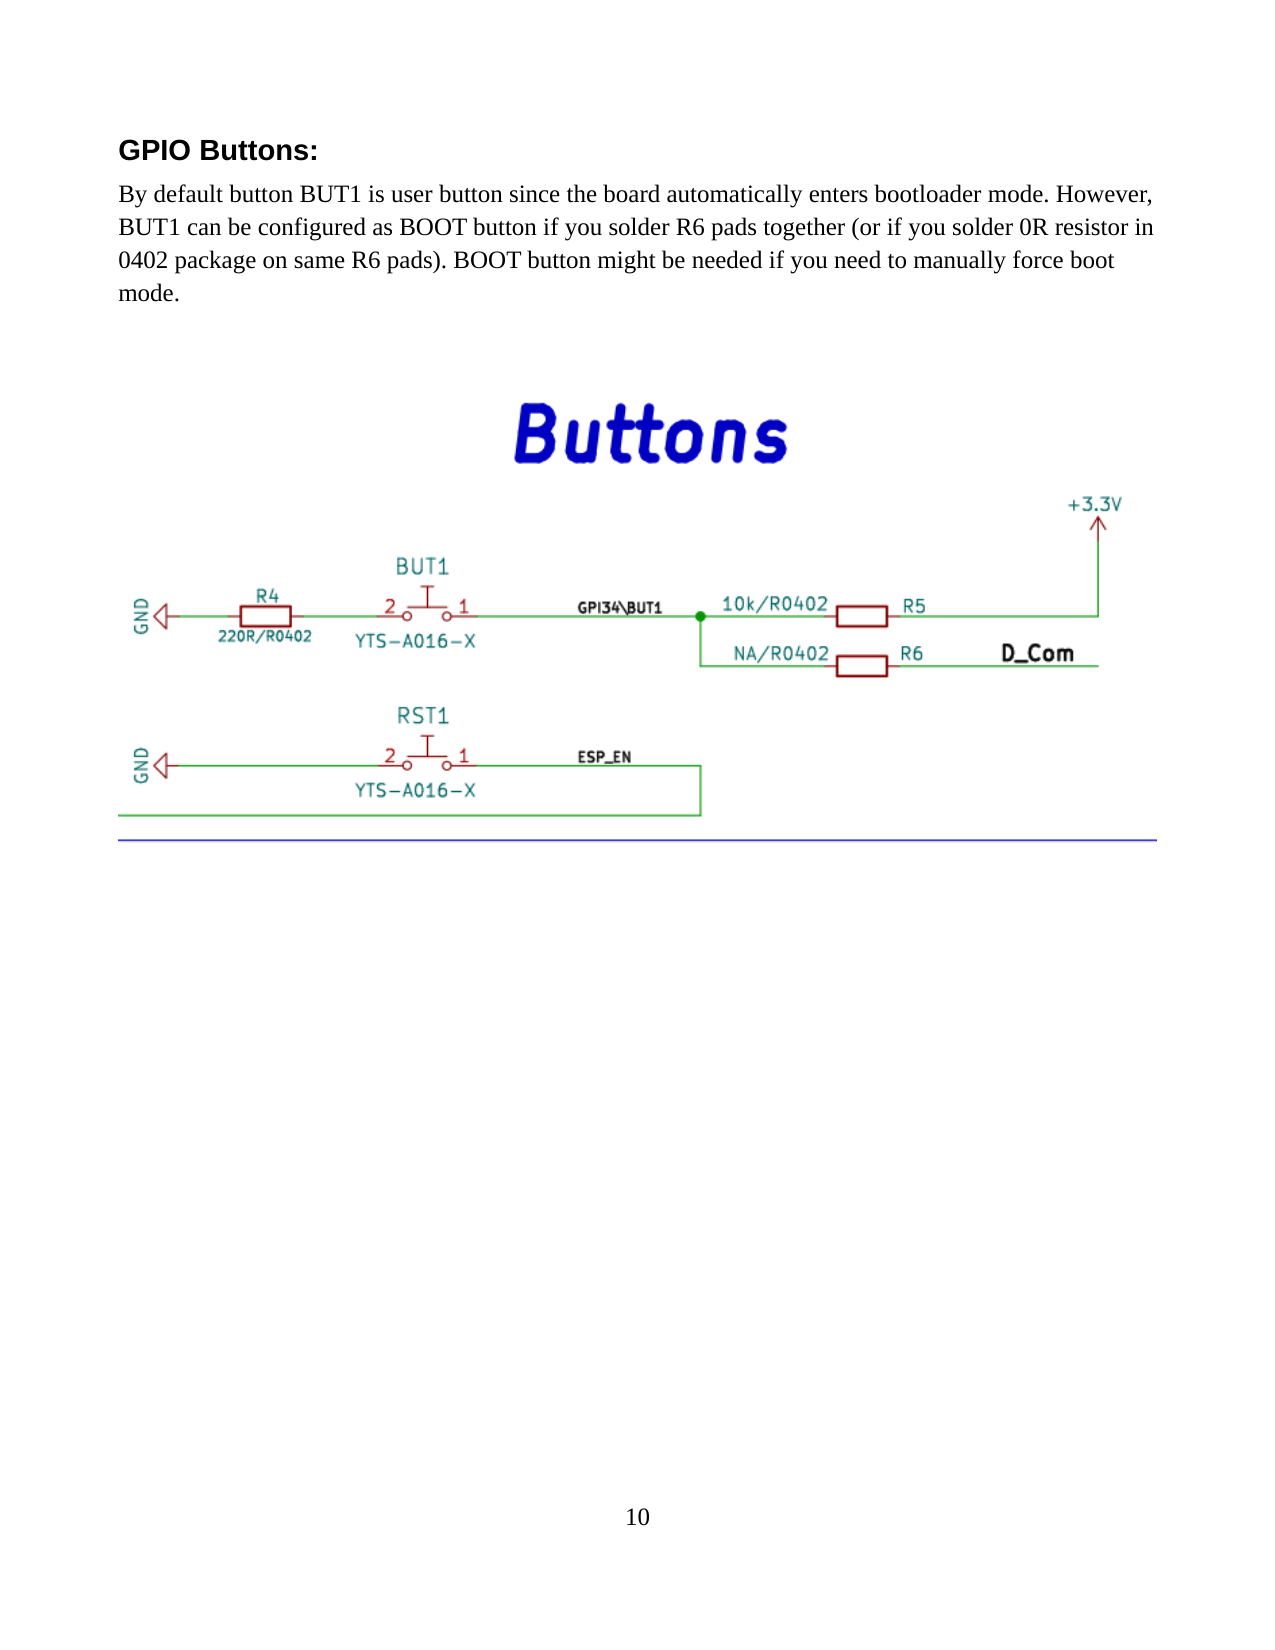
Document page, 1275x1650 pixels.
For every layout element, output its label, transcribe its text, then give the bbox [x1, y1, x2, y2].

text By default button BUT1 is user button since the board automatically enters bootloader mode. However, BUT1 can be configured as BOOT button if you solder R6 pads together (or if you solder 0R resistor in 0402 package on same R6 pads). BOOT button might be needed if you need to manually force boot mode. [118, 179, 1157, 307]
picture [118, 373, 1157, 864]
subtitle GPIO Buttons: [118, 133, 1157, 166]
